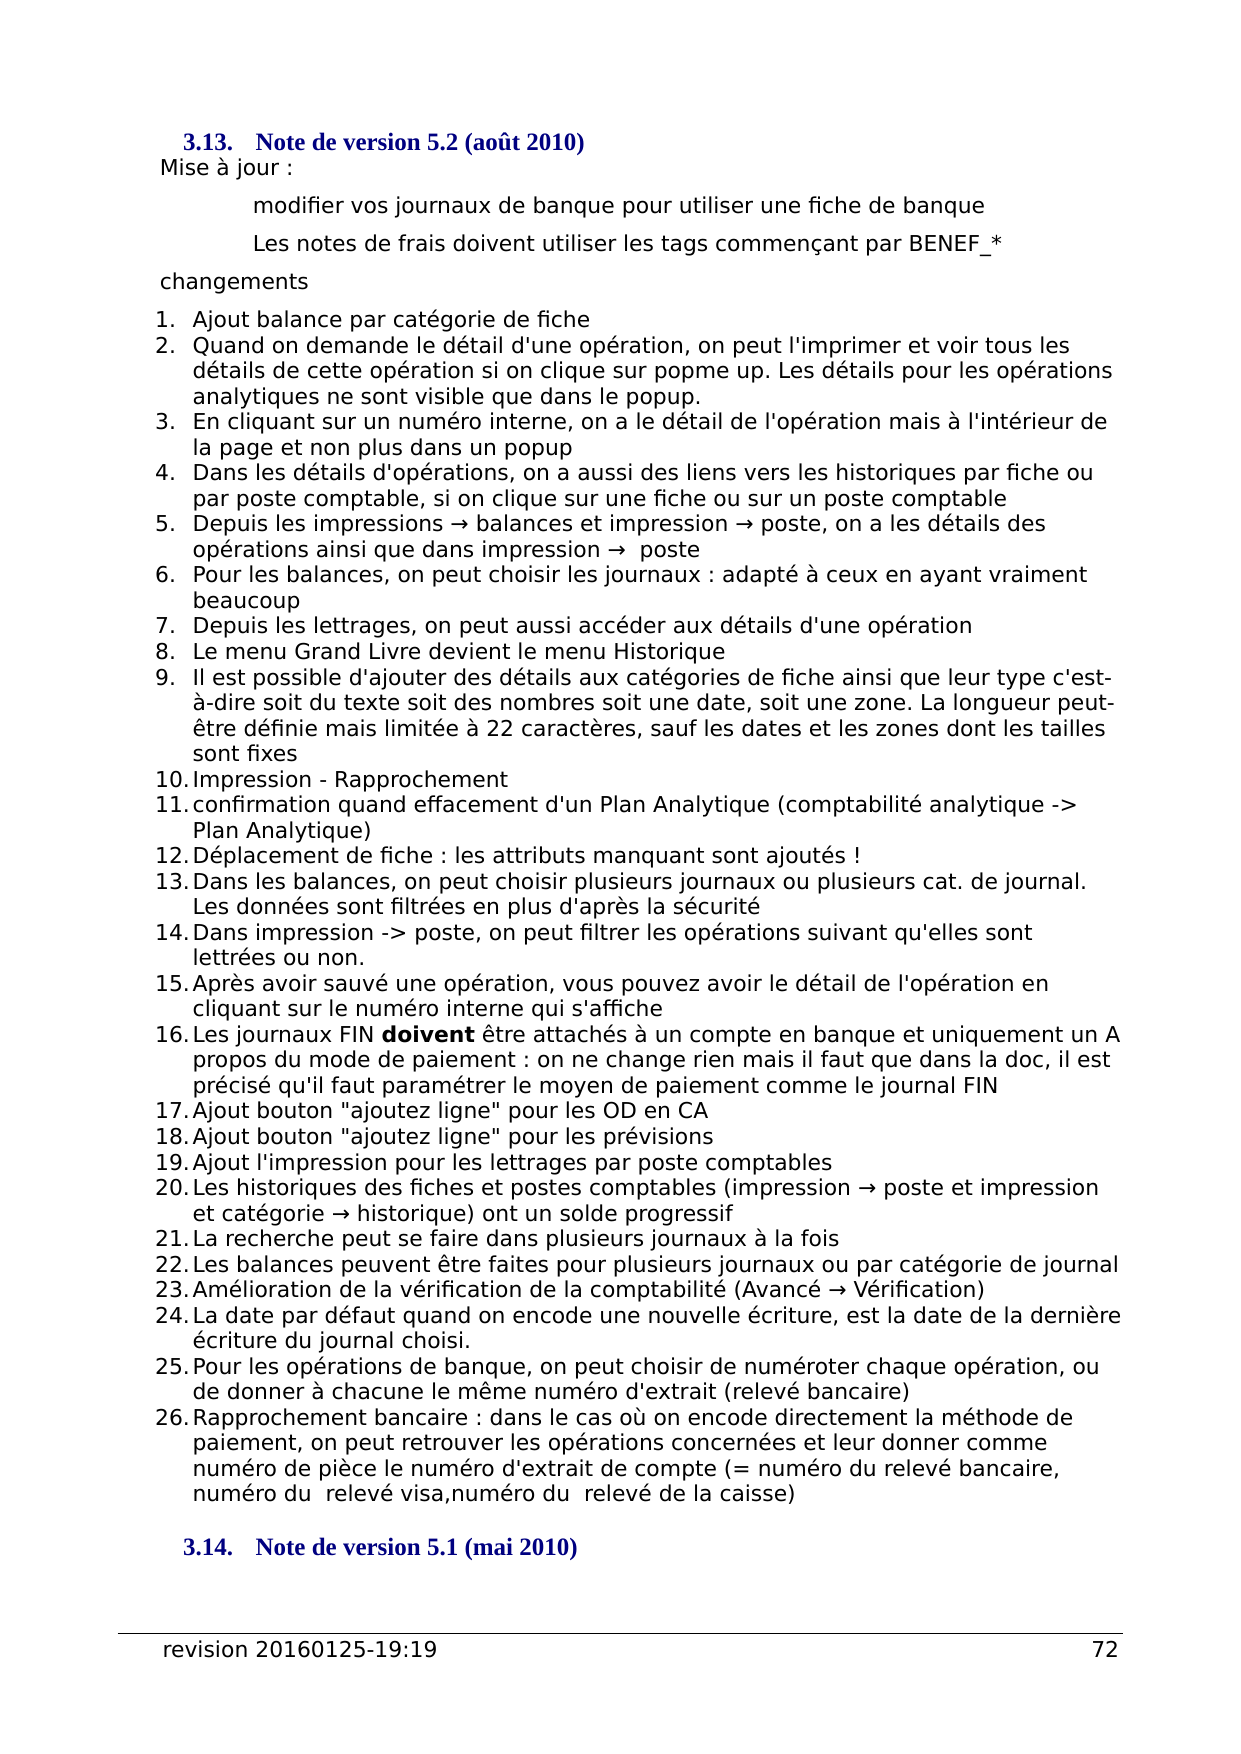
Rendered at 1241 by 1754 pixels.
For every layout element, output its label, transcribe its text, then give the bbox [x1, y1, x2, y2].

list Les historiques des fiches et postes comptables (impression → poste et impression et catégorie → historique) ont un solde progressif [155, 1175, 1123, 1226]
list Ajout bouton "ajoutez ligne" pour les OD en CA [155, 1098, 1123, 1124]
list Quand on demande le détail d'une opération, on peut l'imprimer et voir tous les détails de cette opération si on clique sur popme up. Les détails pour les opérations analytiques ne sont visible que dans le popup. [155, 333, 1123, 409]
list Les balances peuvent être faites pour plusieurs journaux ou par catégorie de journal [155, 1252, 1123, 1277]
list Impression - Rapprochement [155, 767, 1123, 792]
list Déplacement de fiche : les attributs manquant sont ajoutés ! [155, 843, 1123, 869]
text Mise à jour : [159, 155, 1123, 181]
list Dans les détails d'opérations, on a aussi des liens vers les historiques par fiche ou par poste comptable, si on clique sur une fiche ou sur un poste comptable [155, 461, 1123, 512]
list Depuis les lettrages, on peut aussi accéder aux détails d'une opération [155, 614, 1123, 639]
list Dans les balances, on peut choisir plusieurs journaux ou plusieurs cat. de journal. Les données sont filtrées en plus d'après la sécurité [155, 869, 1123, 920]
list Ajout l'impression pour les lettrages par poste comptables [155, 1149, 1123, 1175]
list Après avoir sauvé une opération, vous pouvez avoir le détail de l'opération en cliquant sur le numéro interne qui s'affiche [155, 971, 1123, 1022]
list Ajout balance par catégorie de fiche [155, 307, 1123, 333]
subtitle Note de version 5.2 (août 2010) [177, 127, 1123, 155]
list Le menu Grand Livre devient le menu Historique [155, 639, 1123, 665]
list Dans impression -> poste, on peut filtrer les opérations suivant qu'elles sont lettrées ou non. [155, 920, 1123, 971]
list Pour les opérations de banque, on peut choisir de numéroter chaque opération, ou de donner à chacune le même numéro d'extrait (relevé bancaire) [155, 1354, 1123, 1405]
list Pour les balances, on peut choisir les journaux : adapté à ceux en ayant vraiment beaucoup [155, 563, 1123, 614]
list confirmation quand effacement d'un Plan Analytique (comptabilité analytique -> Plan Analytique) [155, 792, 1123, 843]
text Les notes de frais doivent utiliser les tags commençant par BENEF_* [159, 231, 1123, 257]
list En cliquant sur un numéro interne, on a le détail de l'opération mais à l'intérieur de la page et non plus dans un popup [155, 409, 1123, 461]
text modifier vos journaux de banque pour utiliser une fiche de banque [159, 193, 1123, 219]
list Les journaux FIN doivent être attachés à un compte en banque et uniquement un A propos du mode de paiement : on ne change rien mais il faut que dans la doc, il est précisé qu'il faut paramétrer le moyen de paiement comme le journal FIN [155, 1022, 1123, 1098]
list Rapprochement bancaire : dans le cas où on encode directement la méthode de paiement, on peut retrouver les opérations concernées et leur donner comme numéro de pièce le numéro d'extrait de compte (= numéro du relevé bancaire, numéro du relevé visa,numéro du relevé de la caisse) [155, 1405, 1123, 1507]
text changements [159, 269, 1123, 295]
subtitle Note de version 5.1 (mai 2010) [177, 1532, 1123, 1561]
list Depuis les impressions → balances et impression → poste, on a les détails des opérations ainsi que dans impression → poste [155, 512, 1123, 563]
list Il est possible d'ajouter des détails aux catégories de fiche ainsi que leur type c'est-à-dire soit du texte soit des nombres soit une date, soit une zone. La longueur peut-être définie mais limitée à 22 caractères, sauf les dates et les zones dont les tailles sont fixes [155, 665, 1123, 767]
list Ajout bouton "ajoutez ligne" pour les prévisions [155, 1124, 1123, 1149]
list La recherche peut se faire dans plusieurs journaux à la fois [155, 1226, 1123, 1252]
list Amélioration de la vérification de la comptabilité (Avancé → Vérification) [155, 1277, 1123, 1303]
list La date par défaut quand on encode une nouvelle écriture, est la date de la dernière écriture du journal choisi. [155, 1303, 1123, 1354]
